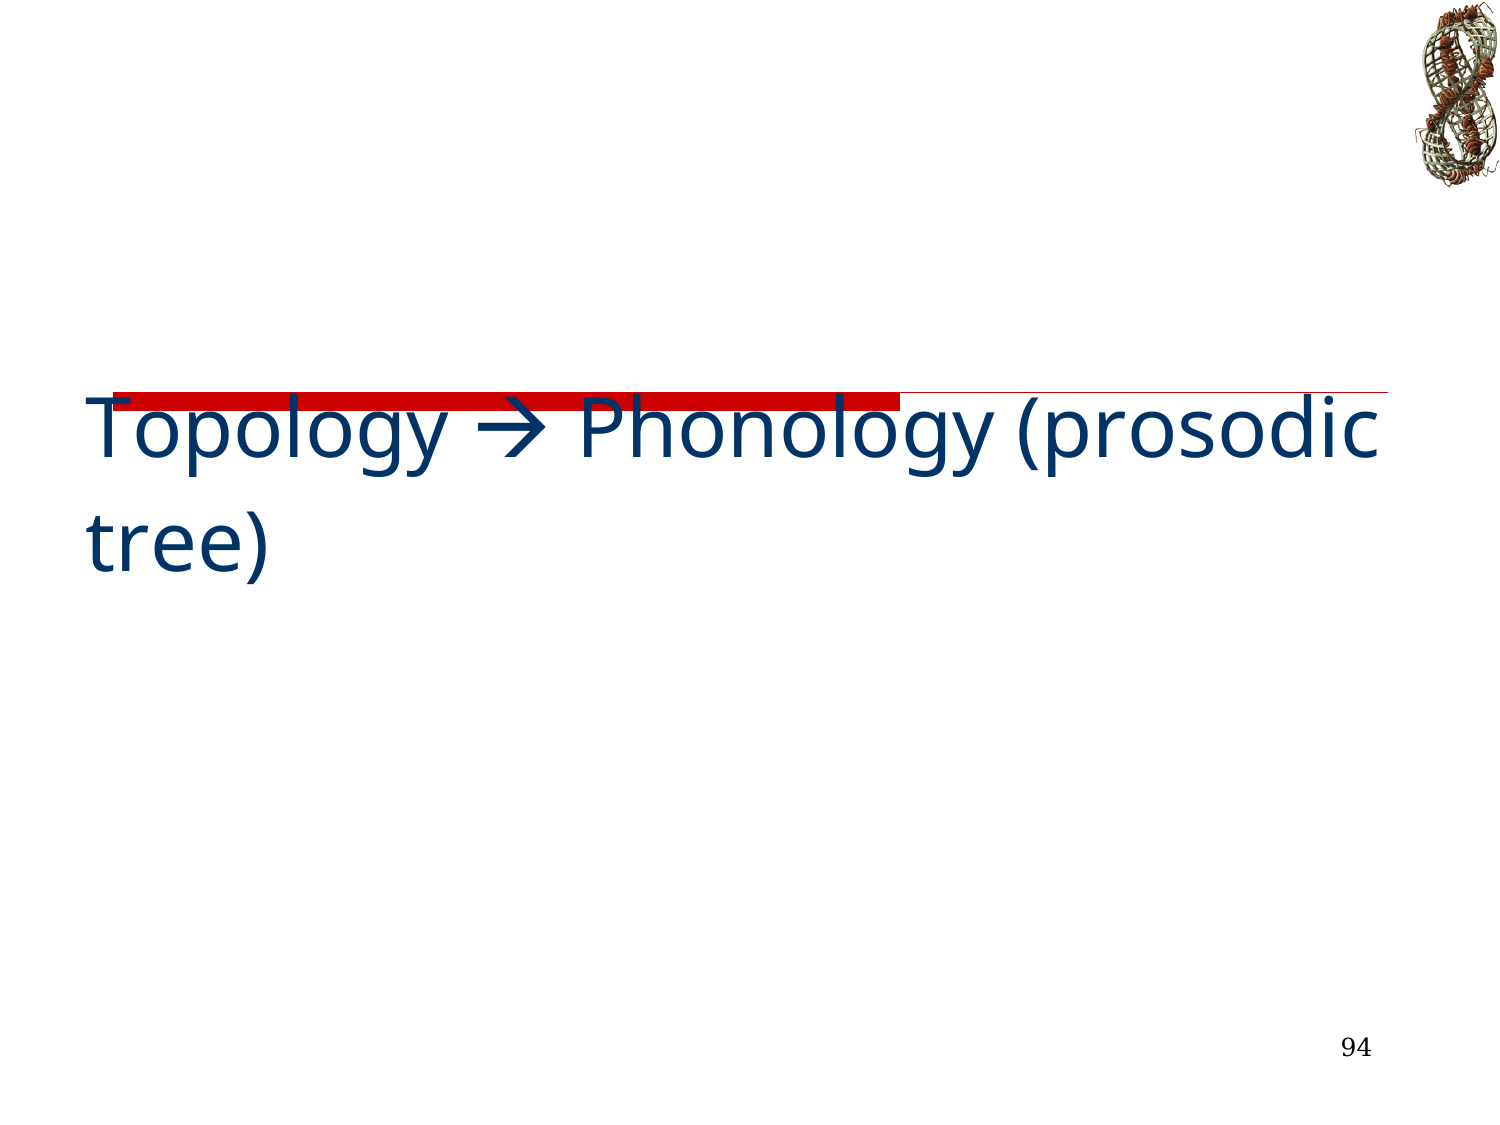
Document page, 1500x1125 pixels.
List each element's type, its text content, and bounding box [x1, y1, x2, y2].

picture [1412, 0, 1500, 189]
title Topology  Phonology (prosodic tree) [71, 318, 1500, 604]
